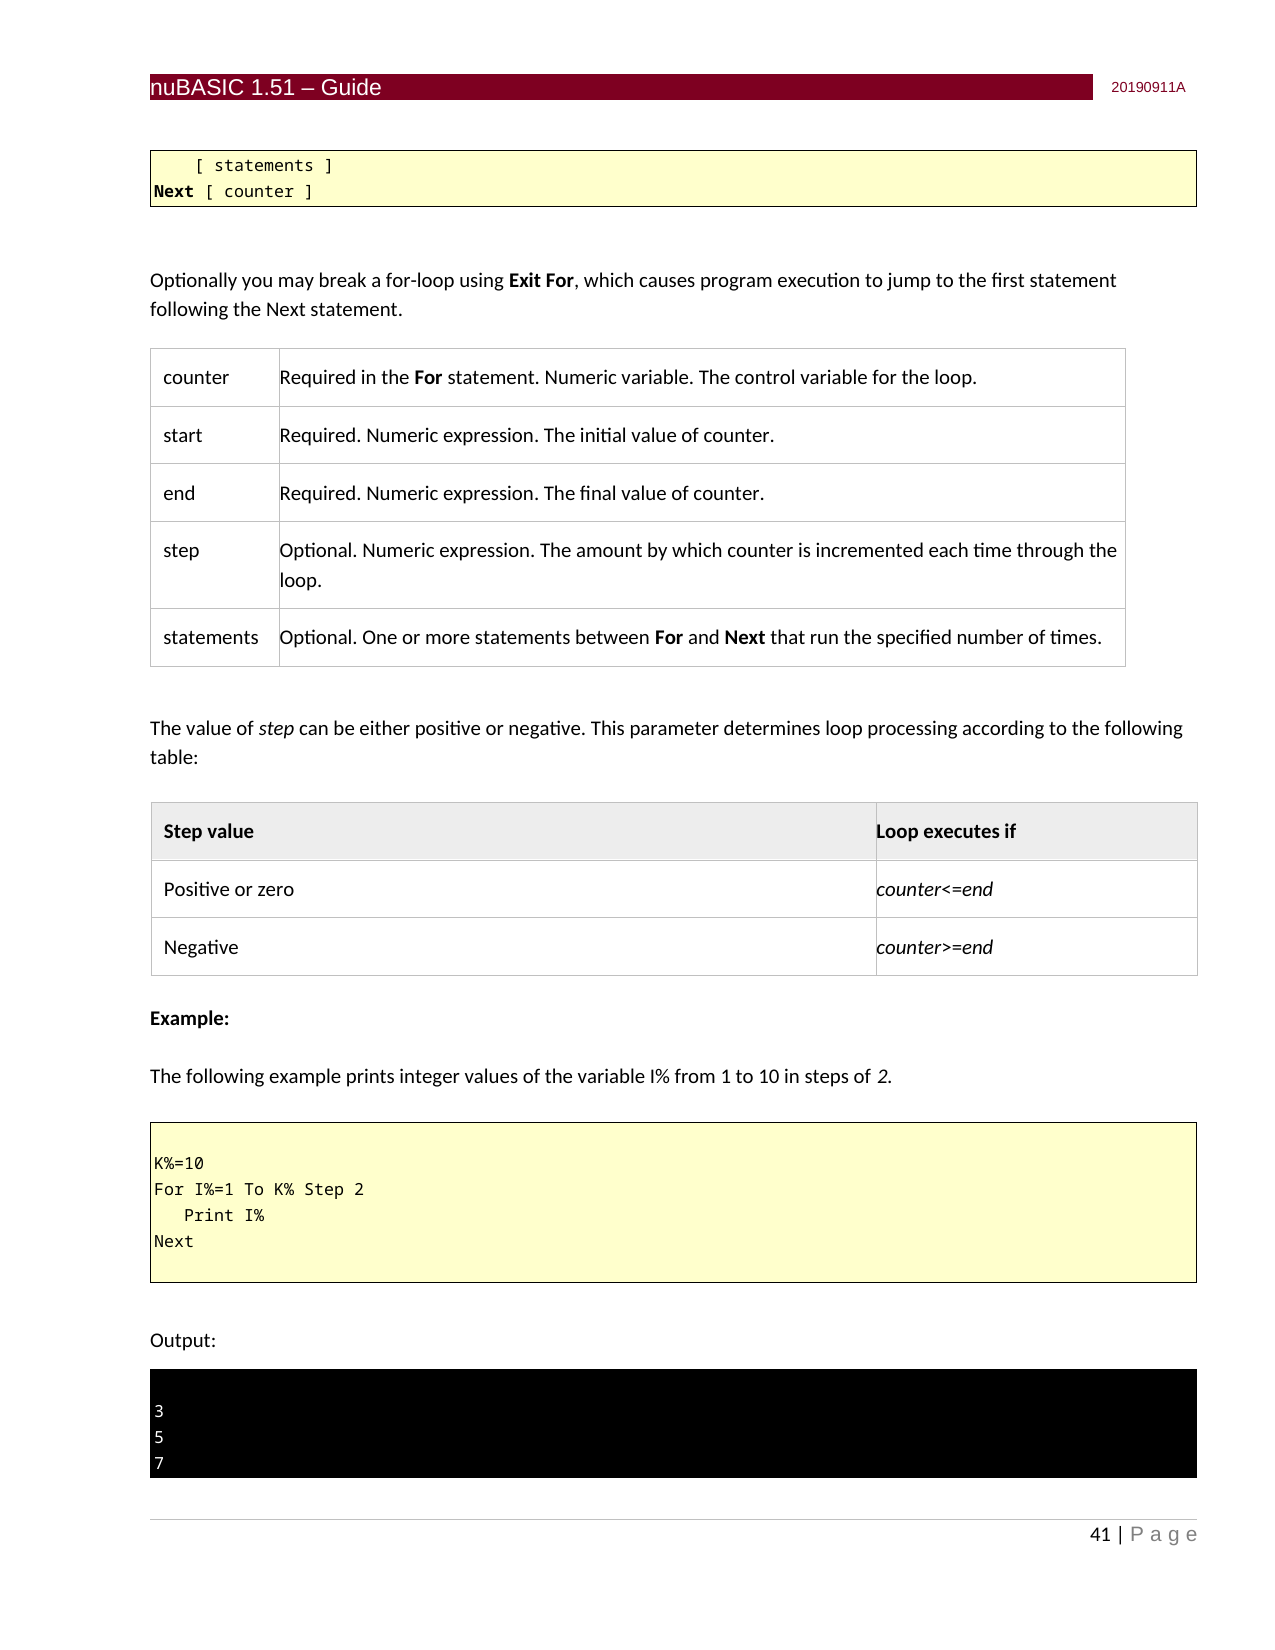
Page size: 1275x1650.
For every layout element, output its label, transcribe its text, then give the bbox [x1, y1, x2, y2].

text Output: [150, 1328, 1197, 1353]
table_cell start [151, 407, 279, 463]
table_cell Required. Numeric expression. The final value of counter. [280, 464, 1125, 521]
list K%=10 [151, 1148, 1196, 1174]
list For I%=1 To K% Step 2 [151, 1174, 1196, 1200]
table_cell step [151, 522, 279, 608]
table_header Required in the For statement. Numeric variable. The control variable for the loop. [280, 349, 1125, 406]
table_cell counter>=end [877, 918, 1197, 975]
table_cell end [151, 464, 279, 521]
text Optionally you may break a for-loop using Exit For, which causes program execution to jump to the first statement following the Next statement. [150, 267, 1197, 321]
table_cell Optional. Numeric expression. The amount by which counter is incremented each time through the loop. [280, 522, 1125, 608]
table_cell statements [151, 609, 279, 666]
table_cell Negative [152, 918, 876, 975]
list Next [ counter ] [151, 176, 1196, 206]
table_cell Positive or zero [152, 861, 876, 917]
text The value of step can be either positive or negative. This parameter determines loop processing according to the following table: [150, 686, 1197, 770]
list 7 [151, 1447, 1196, 1477]
text The following example prints integer values of the variable I% from 1 to 10 in steps of 2. [150, 1063, 1197, 1089]
table_header Loop executes if [877, 803, 1197, 859]
list 3 [151, 1395, 1196, 1421]
table_header Step value [152, 803, 876, 859]
list Print I% [151, 1200, 1196, 1226]
text Example: [150, 1005, 1197, 1031]
table_cell counter<=end [877, 861, 1197, 917]
list [ statements ] [151, 151, 1196, 176]
list Next [151, 1226, 1196, 1252]
table_cell Optional. One or more statements between For and Next that run the specified number of times. [280, 609, 1125, 666]
list 5 [151, 1421, 1196, 1447]
table_header counter [151, 349, 279, 406]
table_cell Required. Numeric expression. The initial value of counter. [280, 407, 1125, 463]
